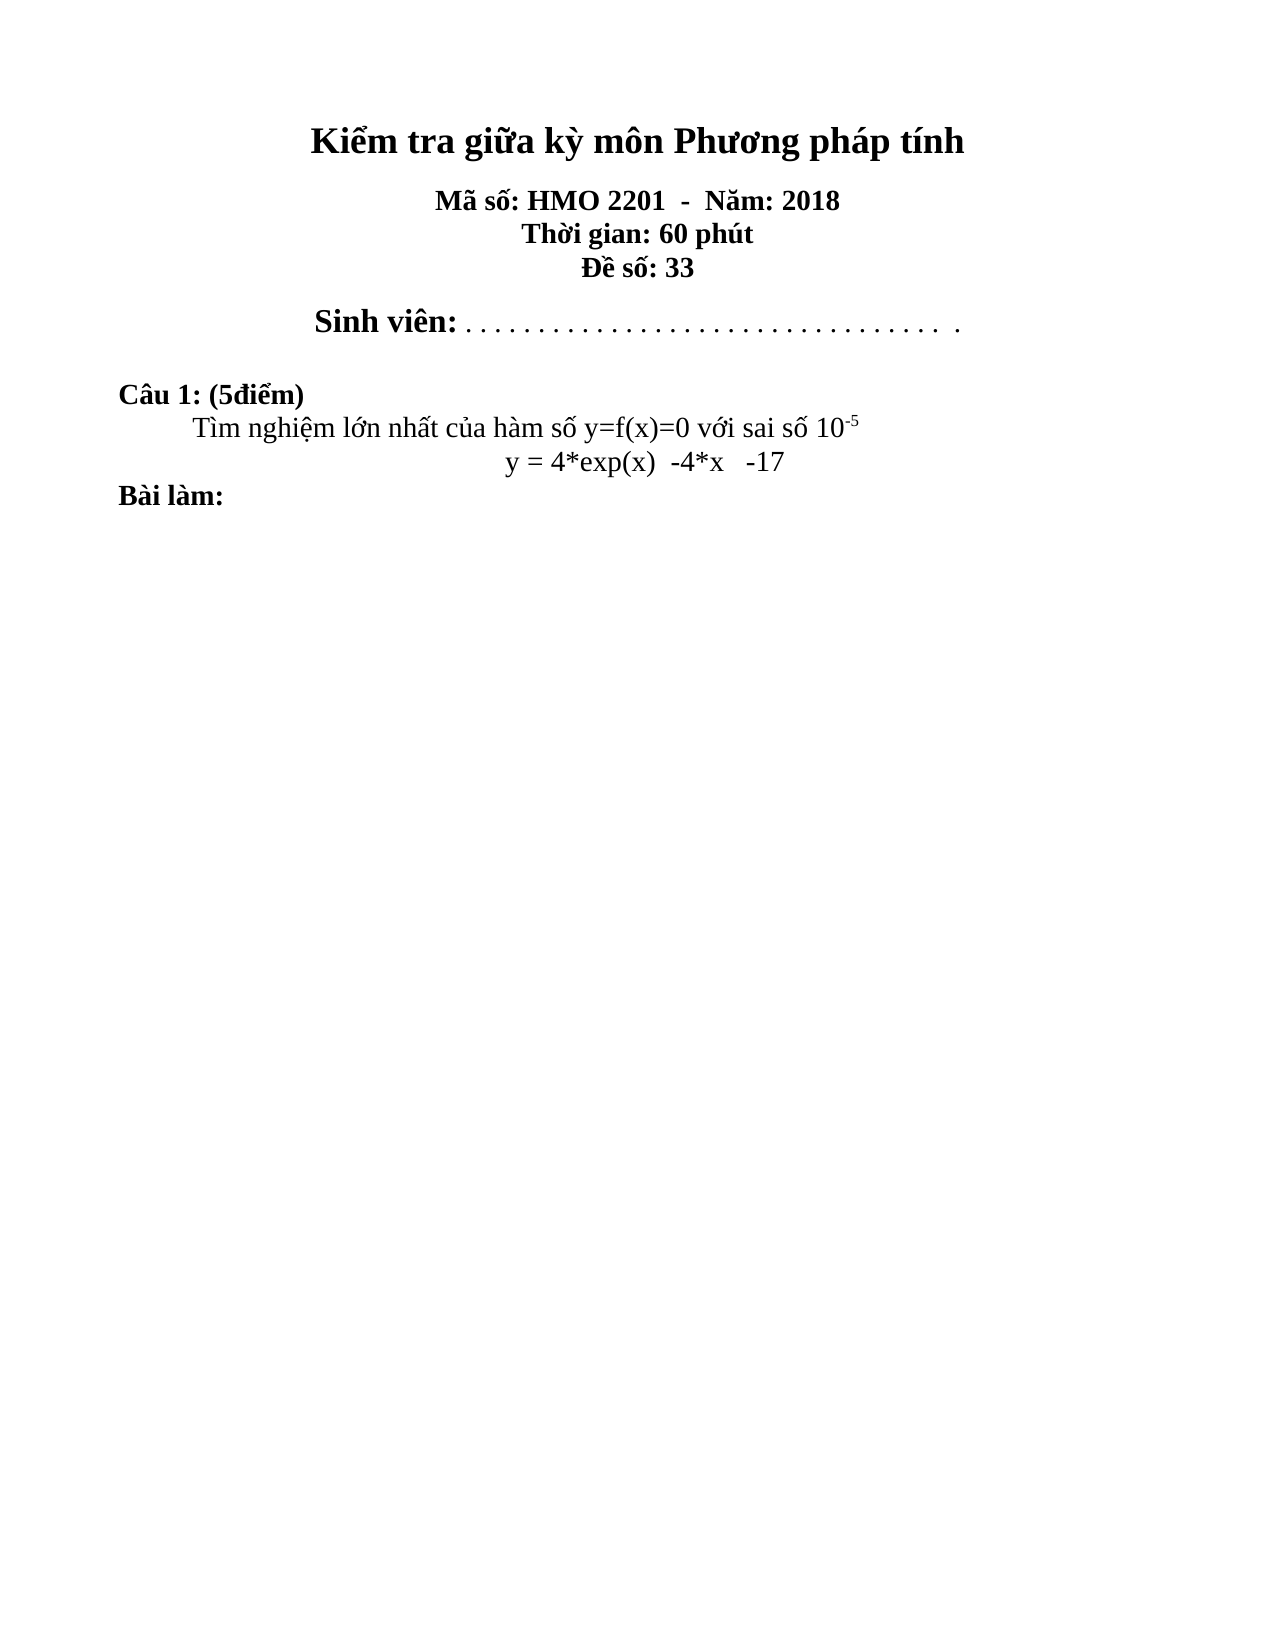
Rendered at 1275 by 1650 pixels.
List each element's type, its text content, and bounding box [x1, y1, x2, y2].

text Mã số: HMO 2201 - Năm: 2018 [118, 183, 1157, 216]
text Bài làm: [118, 478, 1157, 511]
text Tìm nghiệm lớn nhất của hàm số y=f(x)=0 với sai số 10-5 [118, 411, 1157, 444]
text Thời gian: 60 phút [118, 216, 1157, 250]
text Đề số: 33 [118, 250, 1157, 283]
text Kiểm tra giữa kỳ môn Phương pháp tính [118, 118, 1157, 161]
text Sinh viên: . . . . . . . . . . . . . . . . . . . . . . . . . . . . . . . . . . [118, 301, 1157, 340]
text Câu 1: (5điểm) [118, 377, 1157, 411]
text y = 4*exp(x) -4*x -17 [118, 444, 1157, 478]
